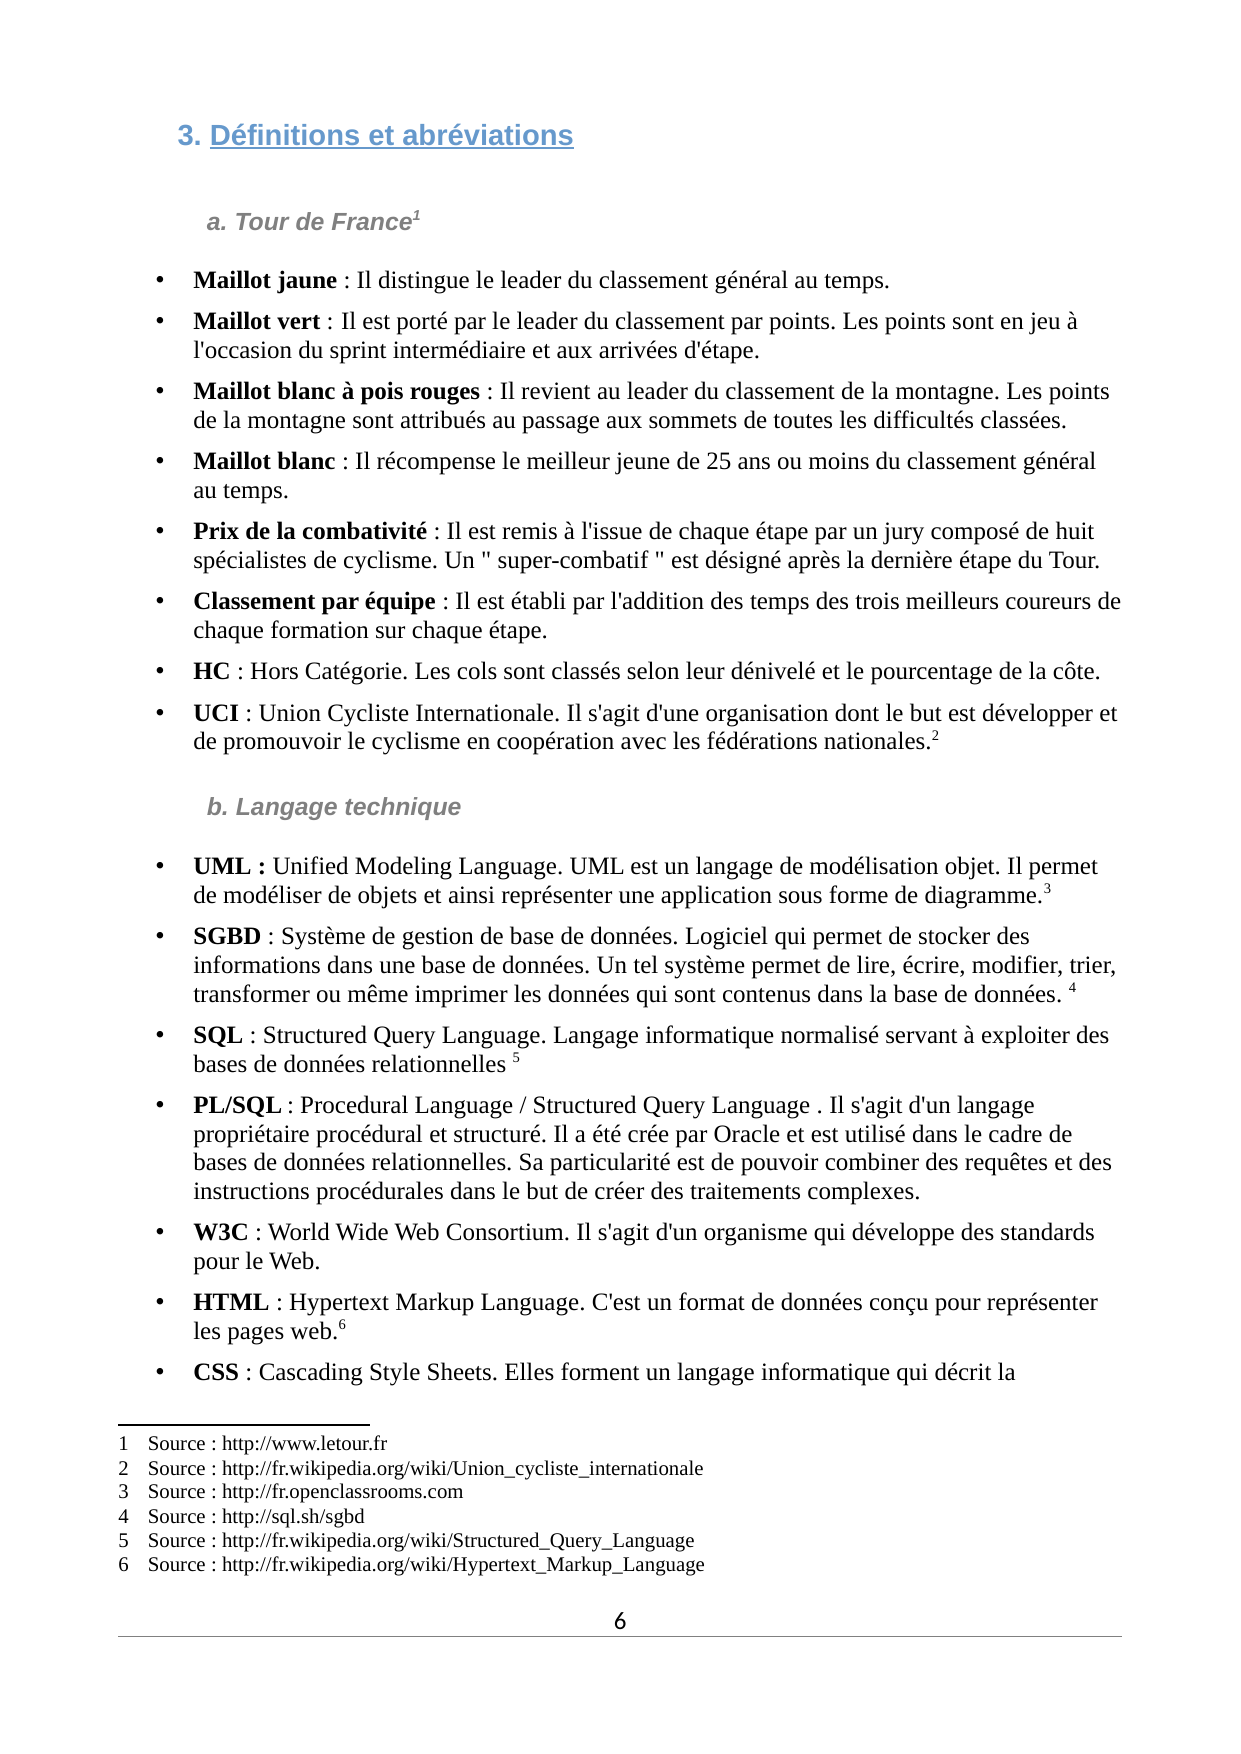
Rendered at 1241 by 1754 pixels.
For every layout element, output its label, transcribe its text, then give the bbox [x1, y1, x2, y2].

list Source : http://fr.wikipedia.org/wiki/Structured_Query_Language [118, 1528, 1122, 1552]
subtitle Définitions et abréviations [177, 118, 1122, 152]
list Classement par équipe : Il est établi par l'addition des temps des trois meilleurs coureurs de chaque formation sur chaque étape. [156, 586, 1122, 644]
list SGBD : Système de gestion de base de données. Logiciel qui permet de stocker des informations dans une base de données. Un tel système permet de lire, écrire, modifier, trier, transformer ou même imprimer les données qui sont contenus dans la base de données. [156, 921, 1122, 1007]
list Prix de la combativité : Il est remis à l'issue de chaque étape par un jury composé de huit spécialistes de cyclisme. Un " super-combatif " est désigné après la dernière étape du Tour. [156, 516, 1122, 574]
list PL/SQL : Procedural Language / Structured Query Language . Il s'agit d'un langage propriétaire procédural et structuré. Il a été crée par Oracle et est utilisé dans le cadre de bases de données relationnelles. Sa particularité est de pouvoir combiner des requêtes et des instructions procédurales dans le but de créer des traitements complexes. [156, 1090, 1122, 1205]
list Maillot vert : Il est porté par le leader du classement par points. Les points sont en jeu à l'occasion du sprint intermédiaire et aux arrivées d'étape. [156, 306, 1122, 364]
list UCI : Union Cycliste Internationale. Il s'agit d'une organisation dont le but est développer et de promouvoir le cyclisme en coopération avec les fédérations nationales. [156, 698, 1122, 755]
list Source : http://fr.wikipedia.org/wiki/Union_cycliste_internationale [118, 1455, 1122, 1479]
subtitle Langage technique [207, 792, 1122, 821]
subtitle Tour de France [207, 207, 1122, 235]
list HTML : Hypertext Markup Language. C'est un format de données conçu pour représenter les pages web. [156, 1287, 1122, 1345]
text Source : http://www.letour.fr [118, 1431, 1122, 1455]
list W3C : World Wide Web Consortium. Il s'agit d'un organisme qui développe des standards pour le Web. [156, 1217, 1122, 1275]
list SQL : Structured Query Language. Langage informatique normalisé servant à exploiter des bases de données relationnelles [156, 1020, 1122, 1077]
list UML : Unified Modeling Language. UML est un langage de modélisation objet. Il permet de modéliser de objets et ainsi représenter une application sous forme de diagramme. [156, 851, 1122, 909]
list Source : http://fr.openclassrooms.com [118, 1479, 1122, 1503]
list HC : Hors Catégorie. Les cols sont classés selon leur dénivelé et le pourcentage de la côte. [156, 656, 1122, 685]
list Maillot blanc : Il récompense le meilleur jeune de 25 ans ou moins du classement général au temps. [156, 446, 1122, 504]
list Maillot blanc à pois rouges : Il revient au leader du classement de la montagne. Les points de la montagne sont attribués au passage aux sommets de toutes les difficultés classées. [156, 376, 1122, 434]
list CSS : Cascading Style Sheets. Elles forment un langage informatique qui décrit la [156, 1357, 1122, 1386]
list Source : http://sql.sh/sgbd [118, 1503, 1122, 1528]
list Source : http://fr.wikipedia.org/wiki/Hypertext_Markup_Language [118, 1552, 1122, 1576]
list Maillot jaune : Il distingue le leader du classement général au temps. [156, 265, 1122, 294]
